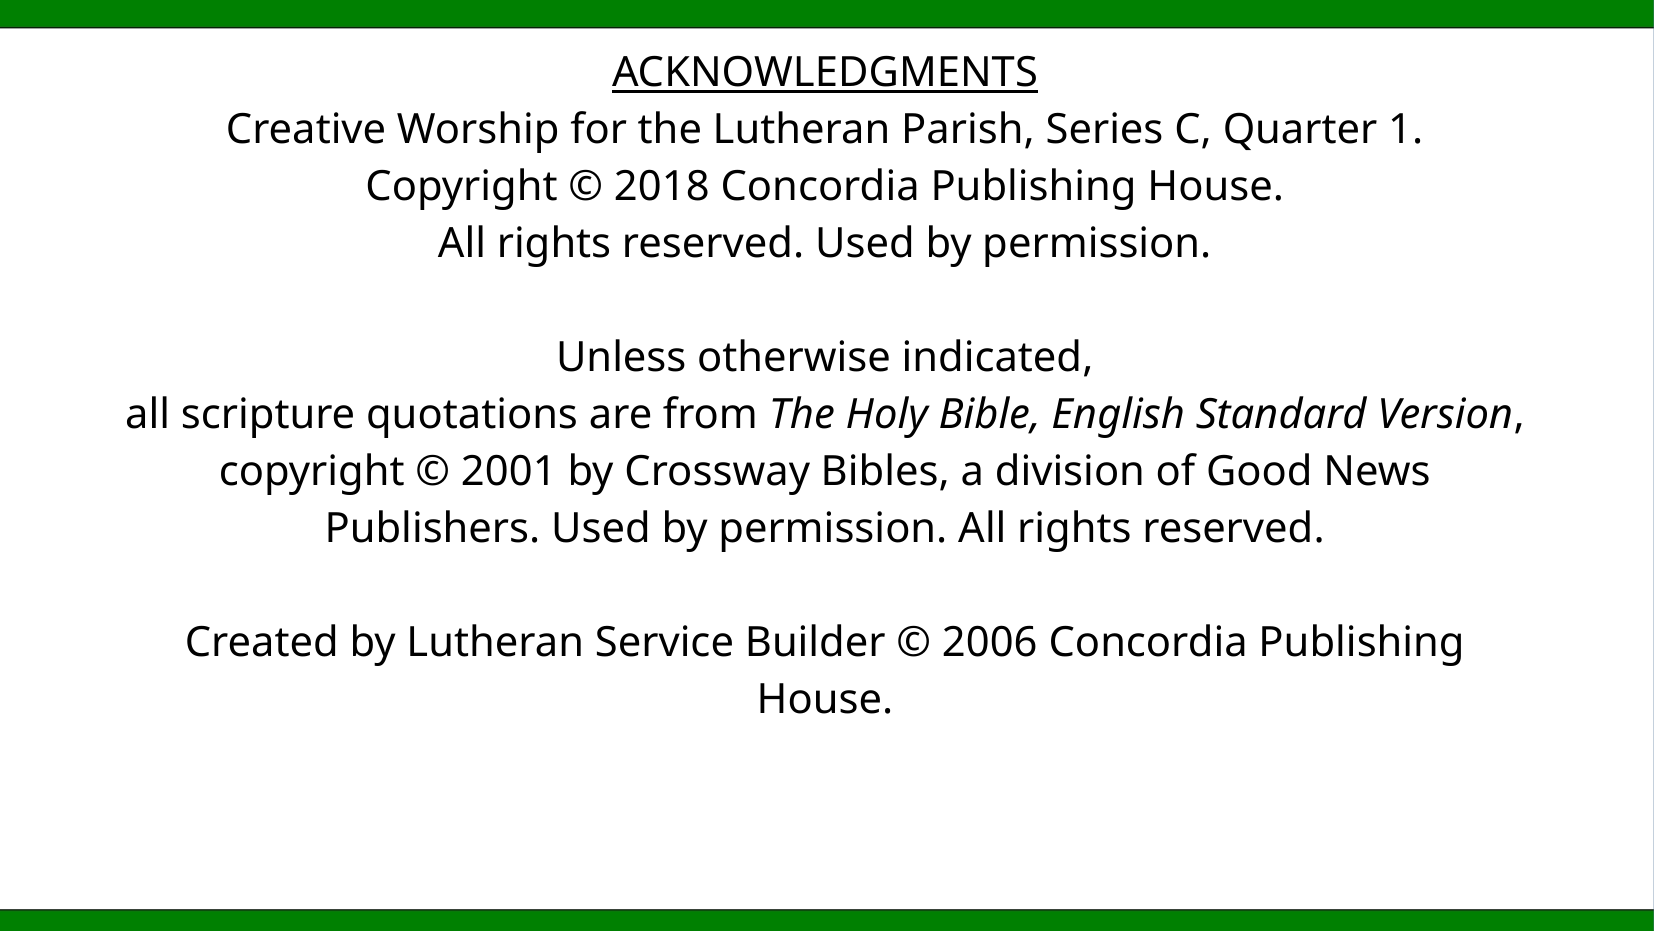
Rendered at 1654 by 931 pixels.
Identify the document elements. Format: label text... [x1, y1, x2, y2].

text_box ACKNOWLEDGMENTS Creative Worship for the Lutheran Parish, Series C, Quarter 1. Copyright © 2018 Concordia Publishing House. All rights reserved. Used by permission. Unless otherwise indicated, all scripture quotations are from The Holy Bible, English Standard Version, copyright © 2001 by Crossway Bibles, a division of Good News Publishers. Used by permission. All rights reserved. Created by Lutheran Service Builder © 2006 Concordia Publishing House. [105, 34, 1546, 661]
picture [0, 0, 1654, 931]
